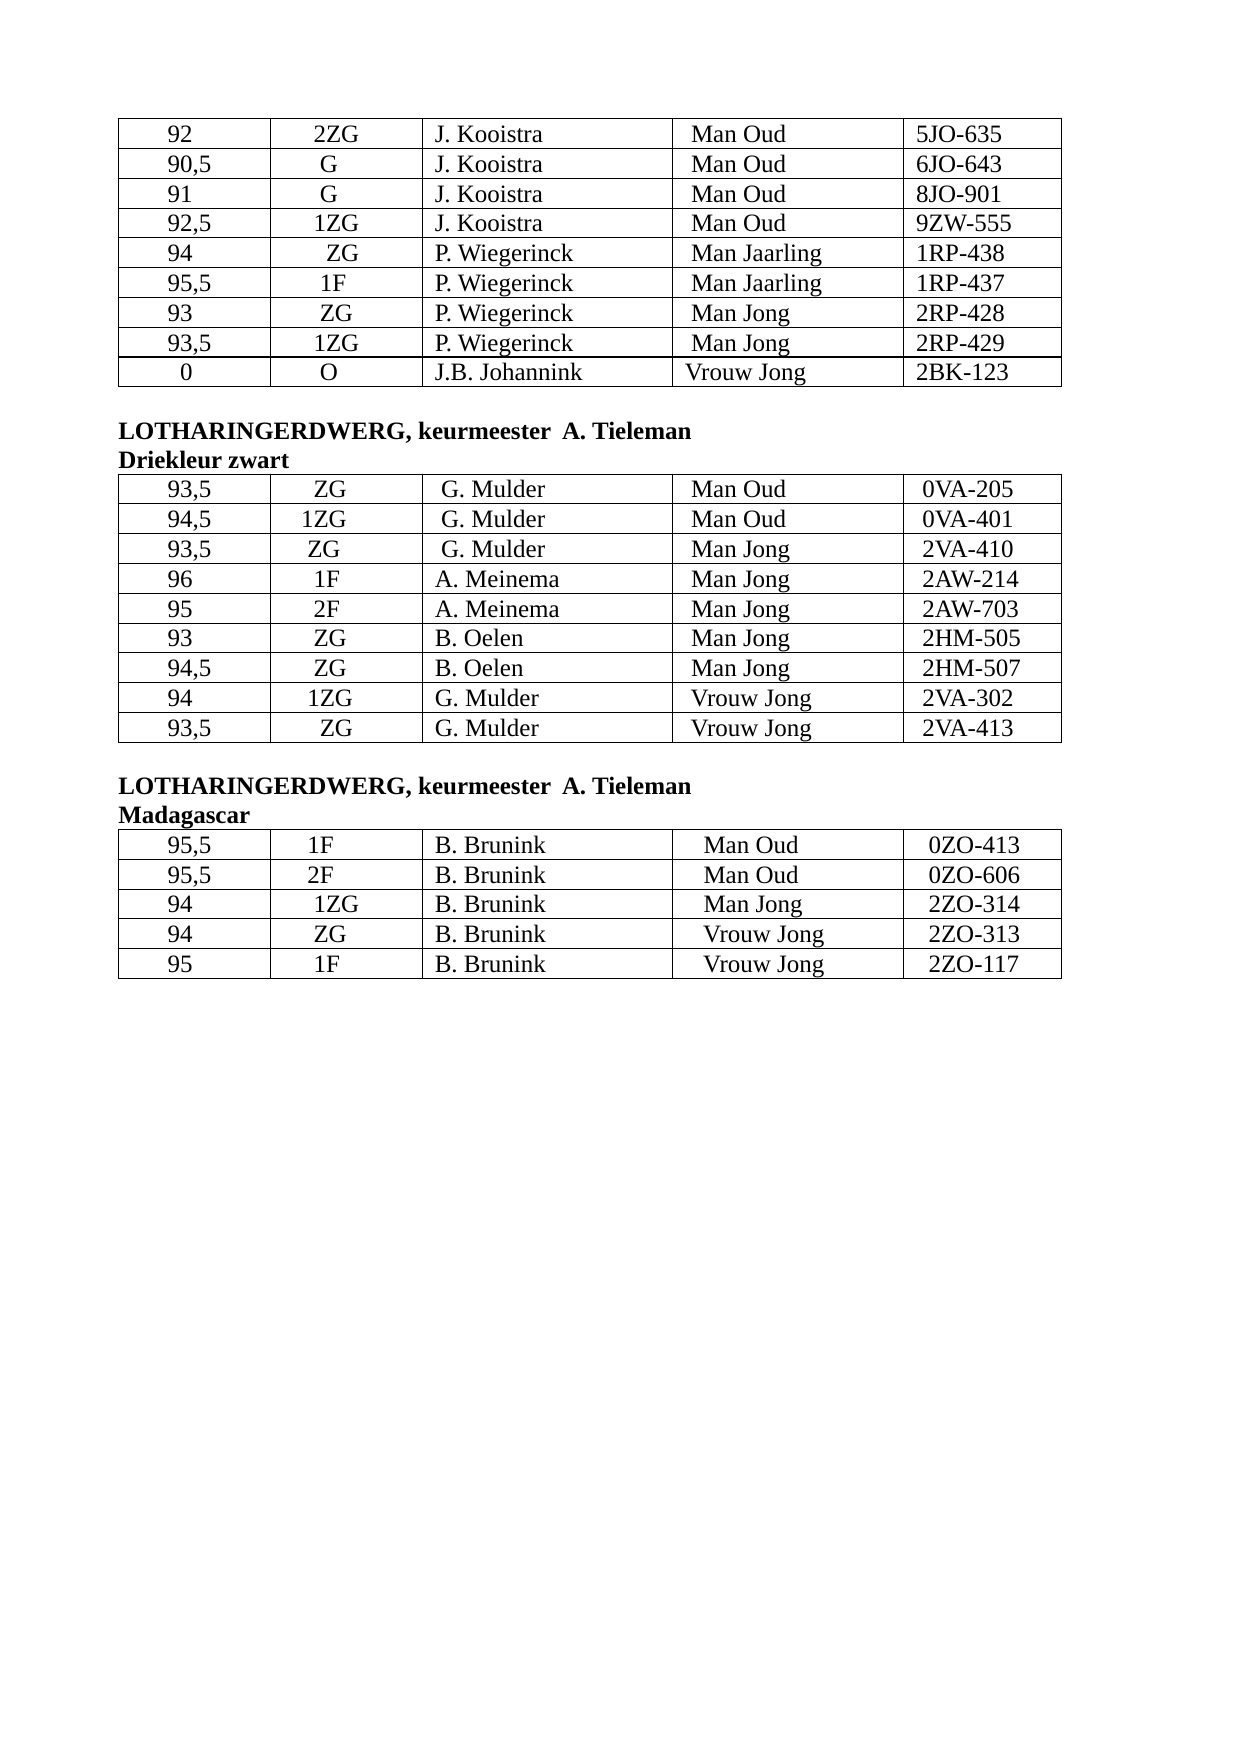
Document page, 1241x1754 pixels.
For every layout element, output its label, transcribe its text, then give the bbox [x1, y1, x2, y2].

table_cell Vrouw Jong [673, 713, 903, 742]
table_cell 1F [271, 564, 422, 593]
text LOTHARINGERDWERG, keurmeester A. Tieleman [118, 416, 1122, 445]
table_cell G. Mulder [423, 504, 672, 533]
table_header Man Oud [673, 475, 903, 503]
table_cell 95,5 [119, 860, 270, 888]
table_cell 1RP-437 [904, 268, 1061, 297]
table_cell Man Oud [673, 149, 903, 178]
table_cell Man Jong [673, 624, 903, 652]
table_cell 6JO-643 [904, 149, 1061, 178]
table_cell Man Oud [673, 209, 903, 237]
table_cell 1ZG [271, 328, 422, 356]
table_cell 2AW-703 [904, 594, 1061, 622]
table_cell 94 [119, 919, 270, 948]
table_cell G. Mulder [423, 713, 672, 742]
table_cell Man Jong [673, 653, 903, 682]
table_cell Man Jong [673, 534, 903, 563]
table_cell 94 [119, 890, 270, 918]
table_cell Man Jaarling [673, 268, 903, 297]
text Madagascar [118, 800, 1122, 829]
table_cell G [271, 149, 422, 178]
table_cell 2HM-505 [904, 624, 1061, 652]
table_cell Man Jong [673, 298, 903, 327]
table_cell 94 [119, 238, 270, 267]
table_cell 2F [271, 594, 422, 622]
table_cell J. Kooistra [423, 149, 672, 178]
table_cell 8JO-901 [904, 179, 1061, 207]
table_cell Vrouw Jong [673, 949, 903, 978]
table_cell J. Kooistra [423, 209, 672, 237]
table_cell 2ZO-117 [904, 949, 1061, 978]
table_cell B. Brunink [423, 919, 672, 948]
table_cell Man Jong [673, 328, 903, 356]
table_cell 93 [119, 624, 270, 652]
table_cell Vrouw Jong [673, 683, 903, 712]
table_cell 1F [271, 949, 422, 978]
table_cell 90,5 [119, 149, 270, 178]
table_cell 1ZG [271, 504, 422, 533]
table_cell 2RP-428 [904, 298, 1061, 327]
table_cell ZG [271, 713, 422, 742]
table_cell 2ZO-314 [904, 890, 1061, 918]
table_header 1F [271, 830, 422, 859]
text Driekleur zwart [118, 445, 1122, 473]
table_cell Man Jong [673, 564, 903, 593]
table_cell P. Wiegerinck [423, 268, 672, 297]
table_cell A. Meinema [423, 594, 672, 622]
table_header 95,5 [119, 830, 270, 859]
table_cell ZG [271, 238, 422, 267]
table_cell 2ZO-313 [904, 919, 1061, 948]
table_cell 91 [119, 179, 270, 207]
table_cell B. Brunink [423, 890, 672, 918]
table_cell 2BK-123 [904, 358, 1061, 386]
table_cell 92,5 [119, 209, 270, 237]
table_header ZG [271, 475, 422, 503]
table_cell B. Brunink [423, 860, 672, 888]
table_cell A. Meinema [423, 564, 672, 593]
table_cell 1ZG [271, 209, 422, 237]
table_cell ZG [271, 653, 422, 682]
table_cell O [271, 358, 422, 386]
table_header B. Brunink [423, 830, 672, 859]
table_cell 94 [119, 683, 270, 712]
table_cell 94,5 [119, 504, 270, 533]
table_cell 92 [119, 119, 270, 148]
table_cell ZG [271, 298, 422, 327]
table_cell 0ZO-606 [904, 860, 1061, 888]
table_header G. Mulder [423, 475, 672, 503]
table_cell 95 [119, 594, 270, 622]
table_cell 0 [119, 358, 270, 386]
table_cell 2AW-214 [904, 564, 1061, 593]
table_cell 2HM-507 [904, 653, 1061, 682]
table_cell 1ZG [271, 683, 422, 712]
table_header 0ZO-413 [904, 830, 1061, 859]
table_cell 0VA-401 [904, 504, 1061, 533]
table_cell Vrouw Jong [673, 358, 903, 386]
table_cell G [271, 179, 422, 207]
table_cell 93,5 [119, 328, 270, 356]
table_cell J. Kooistra [423, 179, 672, 207]
table_cell B. Oelen [423, 653, 672, 682]
table_cell 5JO-635 [904, 119, 1061, 148]
table_cell 2VA-413 [904, 713, 1061, 742]
table_cell 2VA-410 [904, 534, 1061, 563]
table_cell 2VA-302 [904, 683, 1061, 712]
table_cell 95,5 [119, 268, 270, 297]
table_header 93,5 [119, 475, 270, 503]
table_cell P. Wiegerinck [423, 298, 672, 327]
table_cell J.B. Johannink [423, 358, 672, 386]
table_cell 94,5 [119, 653, 270, 682]
table_cell 95 [119, 949, 270, 978]
table_cell B. Brunink [423, 949, 672, 978]
table_cell Man Jong [673, 594, 903, 622]
table_cell 93,5 [119, 534, 270, 563]
table_header Man Oud [673, 830, 903, 859]
table_cell Man Oud [673, 860, 903, 888]
table_cell ZG [271, 534, 422, 563]
table_cell P. Wiegerinck [423, 328, 672, 356]
table_cell 1F [271, 268, 422, 297]
table_cell ZG [271, 919, 422, 948]
table_cell Vrouw Jong [673, 919, 903, 948]
table_cell 2F [271, 860, 422, 888]
table_cell G. Mulder [423, 683, 672, 712]
table_cell J. Kooistra [423, 119, 672, 148]
table_cell Man Oud [673, 179, 903, 207]
table_cell P. Wiegerinck [423, 238, 672, 267]
table_header 0VA-205 [904, 475, 1061, 503]
table_cell 93,5 [119, 713, 270, 742]
table_cell 1ZG [271, 890, 422, 918]
table_cell 1RP-438 [904, 238, 1061, 267]
table_cell B. Oelen [423, 624, 672, 652]
table_cell 2ZG [271, 119, 422, 148]
table_cell Man Oud [673, 119, 903, 148]
table_cell Man Jaarling [673, 238, 903, 267]
table_cell 93 [119, 298, 270, 327]
table_cell Man Oud [673, 504, 903, 533]
table_cell G. Mulder [423, 534, 672, 563]
table_cell 96 [119, 564, 270, 593]
table_cell ZG [271, 624, 422, 652]
table_cell 2RP-429 [904, 328, 1061, 356]
text LOTHARINGERDWERG, keurmeester A. Tieleman [118, 771, 1122, 800]
table_cell 9ZW-555 [904, 209, 1061, 237]
table_cell Man Jong [673, 890, 903, 918]
